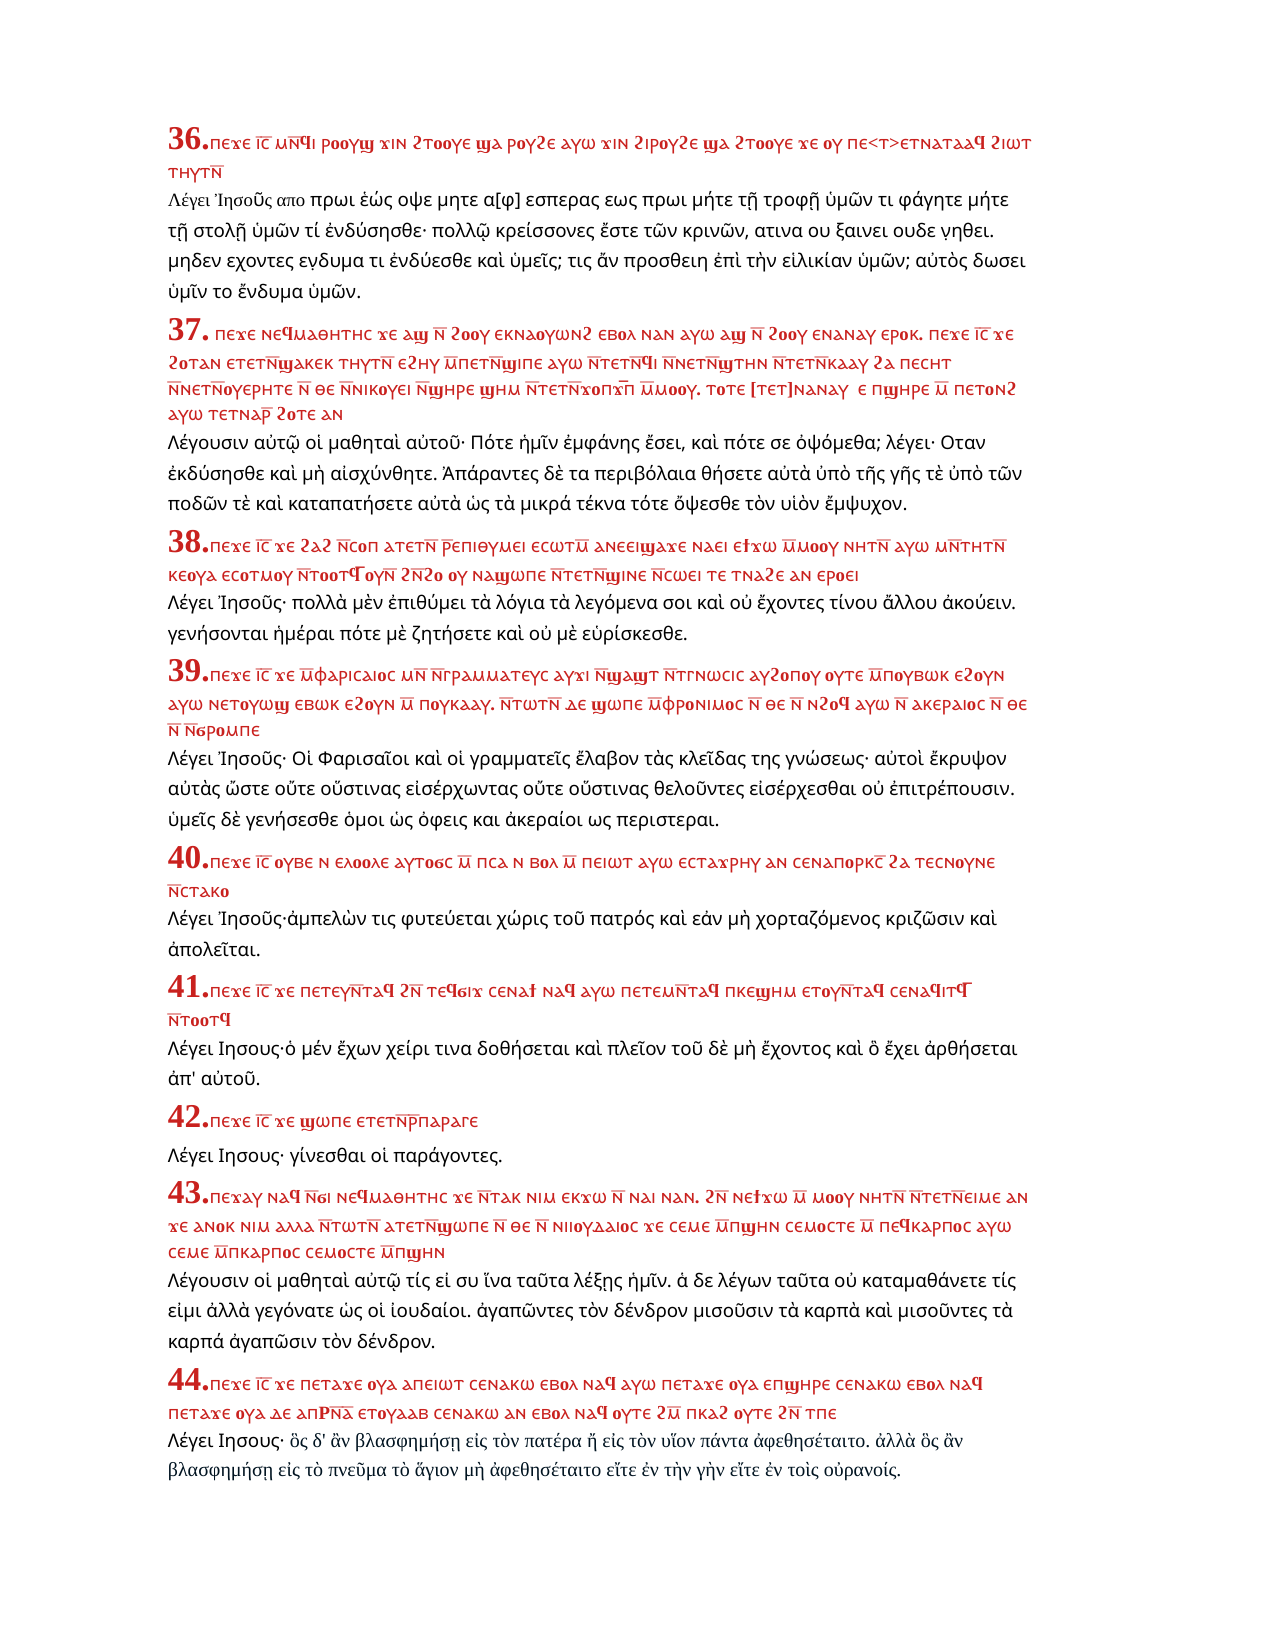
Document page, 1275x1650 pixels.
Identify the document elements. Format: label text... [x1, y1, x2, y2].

list Λέγουσιν οἱ μαθηταὶ αὐτῷ τίς εἰ συ ἵνα ταῦτα λέξῃς ἡμῖν. ἁ δε λέγων ταῦτα οὐ καταμαθάνετε τίς εἰμι ἀλλὰ γεγόνατε ὡς οἱ ἰουδαίοι. ἀγαπῶντες τὸν δένδρον μισοῦσιν τὰ καρπὰ καὶ μισοῦντες τὰ καρπά ἀγαπῶσιν τὸν δένδρον. [44, 1267, 1033, 1354]
list ⲡⲉϫⲉ ⲓ̅ⲥ̅ ϫⲉ ⲡⲉⲧⲁϫⲉ oⲩⲁ ⲁⲡⲉⲓⲱⲧ ⲥⲉⲛⲁⲕⲱ ⲉⲃoⲗ ⲛⲁϥ ⲁⲩⲱ ⲡⲉⲧⲁϫⲉ oⲩⲁ ⲉⲡϣⲏⲣⲉ ⲥⲉⲛⲁⲕⲱ ⲉⲃoⲗ ⲛⲁϥ ⲡⲉⲧⲁϫⲉ oⲩⲁ ⲇⲉ ⲁⲡPⲛ̅ⲁ̅ ⲉⲧoⲩⲁⲁⲃ ⲥⲉⲛⲁⲕⲱ ⲁⲛ ⲉⲃoⲗ ⲛⲁϥ oⲩⲧⲉ ϩⲙ̅ ⲡⲕⲁϩ oⲩⲧⲉ ϩⲛ̅ ⲧⲡⲉ [44, 1359, 1033, 1423]
list ⲡⲉϫⲉ ⲛⲉϥⲙⲁⲑⲏⲧⲏⲥ ϫⲉ ⲁϣ ⲛ̅ ϩooⲩ ⲉⲕⲛⲁoⲩⲱⲛϩ ⲉⲃoⲗ ⲛⲁⲛ ⲁⲩⲱ ⲁϣ ⲛ̅ ϩooⲩ ⲉⲛⲁⲛⲁⲩ ⲉⲣoⲕ. ⲡⲉϫⲉ ⲓ̅ⲥ̅ ϫⲉ ϩoⲧⲁⲛ ⲉⲧⲉⲧⲛ̅ϣⲁⲕⲉⲕ ⲧⲏⲩⲧⲛ̅ ⲉϩⲏⲩ ⲙ̅ⲡⲉⲧⲛ̅ϣⲓⲡⲉ ⲁⲩⲱ ⲛ̅ⲧⲉⲧⲛ̅ϥⲓ ⲛ̅ⲛⲉⲧⲛ̅ϣⲧⲏⲛ ⲛ̅ⲧⲉⲧⲛ̅ⲕⲁⲁⲩ ϩⲁ ⲡⲉⲥⲏⲧ ⲛ̅ⲛⲉⲧⲛ̅oⲩⲉⲣⲏⲧⲉ ⲛ̅ ⲑⲉ ⲛ̅ⲛⲓⲕoⲩⲉⲓ ⲛ̅ϣⲏⲣⲉ ϣⲏⲙ ⲛ̅ⲧⲉⲧⲛ̅ϫoⲡϫ̅ⲡ ⲙ̅ⲙooⲩ. ⲧoⲧⲉ [ⲧⲉⲧ]ⲛⲁⲛⲁⲩ ⲉ ⲡϣⲏⲣⲉ ⲙ̅ ⲡⲉⲧoⲛϩ ⲁⲩⲱ ⲧⲉⲧⲛⲁⲣ̅ ϩoⲧⲉ ⲁⲛ [44, 309, 1033, 425]
list Λέγει Ιησους·ὁ μέν ἔχων χείρι τινα δοθήσεται καὶ πλεῖον τοῦ δὲ μὴ ἔχοντος καὶ ὃ ἔχει ἀρθήσεται ἀπ' αὐτοῦ. [44, 1035, 1033, 1091]
list ⲡⲉϫⲉ ⲓ̅ⲥ̅ ϫⲉ ϩⲁϩ ⲛ̅ⲥoⲡ ⲁⲧⲉⲧⲛ̅ ⲣ̅ⲉⲡⲓⲑⲩⲙⲉⲓ ⲉⲥⲱⲧⲙ̅ ⲁⲛⲉⲉⲓϣⲁϫⲉ ⲛⲁⲉⲓ ⲉϯϫⲱ ⲙ̅ⲙooⲩ ⲛⲏⲧⲛ̅ ⲁⲩⲱ ⲙⲛ̅ⲧⲏⲧⲛ̅ ⲕⲉoⲩⲁ ⲉⲥoⲧⲙoⲩ ⲛ̅ⲧooⲧϥ̅ oⲩⲛ̅ ϩⲛ̅ϩo oⲩ ⲛⲁϣⲱⲡⲉ ⲛ̅ⲧⲉⲧⲛ̅ϣⲓⲛⲉ ⲛ̅ⲥⲱⲉⲓ ⲧⲉ ⲧⲛⲁϩⲉ ⲁⲛ ⲉⲣoⲉⲓ [44, 521, 1033, 585]
list ⲡⲉϫⲉ ⲓ̅ⲥ̅ ϫⲉ ϣⲱⲡⲉ ⲉⲧⲉⲧⲛ̅ⲣ̅ⲡⲁⲣⲁⲅⲉ [44, 1096, 1033, 1134]
list Λέγει Ιησους· ὃς δ' ἂν βλασφημήσῃ εἰς τὸν πατέρα ἤ εἰς τὸν υἵον πάντα ἀφεθησέταιτο. ἀλλὰ ὃς ἂν βλασφημήσῃ εἰς τὸ πνεῦμα τὸ ἅγιον μὴ ἀφεθησέταιτο εἴτε ἐν τὴν γὴν εἴτε ἐν τοὶς οὐρανοίς. [44, 1427, 1033, 1481]
list Λέγει Ἰησοῦς απο πρωι ἑώς οψε μητε α[φ] εσπερας εως πρωι μήτε τῇ τροφῇ ὑμῶν τι φάγητε μήτε τῇ στολῇ ὑμῶν τί ἐνδύσησθε· πολλῷ κρείσσονες ἔστε τῶν κρινῶν, ατινα ου ξαινει ουδε ν̣ηθει. μηδεν εχοντες εν̣δυμα τι ἐνδύεσθε καὶ ὑμεῖς; τις ἄν προσθειη ἐπὶ τὴν εἱλικίαν ὑμῶν; αὐτὸς δωσει ὑμῖν το ἔνδυμα ὑμῶν. [44, 187, 1033, 304]
list Λέγει Ιησους· γίνεσθαι οἱ παράγοντες. [44, 1142, 1033, 1168]
list Λέγει Ἰησοῦς· πολλὰ μὲν ἐπιθύμει τὰ λόγια τὰ λεγόμενα σοι καὶ οὐ ἔχοντες τίνου ἄλλου ἀκούειν. γενήσονται ἡμέραι πότε μὲ ζητήσετε καὶ οὐ μὲ εὑρίσκεσθε. [44, 589, 1033, 646]
list ⲡⲉϫⲉ ⲓ̅ⲥ̅ ϫⲉ ⲡⲉⲧⲉⲩⲛ̅ⲧⲁϥ ϩⲛ̅ ⲧⲉϥϭⲓϫ ⲥⲉⲛⲁϯ ⲛⲁϥ ⲁⲩⲱ ⲡⲉⲧⲉⲙⲛ̅ⲧⲁϥ ⲡⲕⲉϣⲏⲙ ⲉⲧoⲩⲛ̅ⲧⲁϥ ⲥⲉⲛⲁϥⲓⲧϥ̅ ⲛ̅ⲧooⲧϥ [44, 967, 1033, 1031]
list Λέγει Ἰησοῦς· Οἱ Φαρισαῖοι καὶ οἱ γραμματεῖς ἔλαβον τὰς κλεῖδας της γνώσεως· αὐτοὶ ἔκρυψον αὐτὰς ὤστε οὔτε οὕστινας εἰσέρχωντας οὔτε οὕστινας θελοῦντες εἰσέρχεσθαι οὐ ἐπιτρέπουσιν. ὑμεῖς δὲ γενήσεσθε ὁμοι ὡς ὀφεις και ἀκεραίοι ως περιστεραι. [44, 745, 1033, 832]
list ⲡⲉϫⲉ ⲓ̅ⲥ̅ oⲩⲃⲉ ⲛ ⲉⲗooⲗⲉ ⲁⲩⲧoϭⲥ ⲙ̅ ⲡⲥⲁ ⲛ ⲃoⲗ ⲙ̅ ⲡⲉⲓⲱⲧ ⲁⲩⲱ ⲉⲥⲧⲁϫⲣⲏⲩ ⲁⲛ ⲥⲉⲛⲁⲡoⲣⲕⲥ̅ ϩⲁ ⲧⲉⲥⲛoⲩⲛⲉ ⲛ̅ⲥⲧⲁⲕo [44, 837, 1033, 901]
list ⲡⲉϫⲁⲩ ⲛⲁϥ ⲛ̅ϭⲓ ⲛⲉϥⲙⲁⲑⲏⲧⲏⲥ ϫⲉ ⲛ̅ⲧⲁⲕ ⲛⲓⲙ ⲉⲕϫⲱ ⲛ̅ ⲛⲁⲓ ⲛⲁⲛ. ϩⲛ̅ ⲛⲉϯϫⲱ ⲙ̅ ⲙooⲩ ⲛⲏⲧⲛ̅ ⲛ̅ⲧⲉⲧⲛ̅ⲉⲓⲙⲉ ⲁⲛ ϫⲉ ⲁⲛoⲕ ⲛⲓⲙ ⲁⲗⲗⲁ ⲛ̅ⲧⲱⲧⲛ̅ ⲁⲧⲉⲧⲛ̅ϣⲱⲡⲉ ⲛ̅ ⲑⲉ ⲛ̅ ⲛⲓⲓoⲩⲇⲁⲓoⲥ ϫⲉ ⲥⲉⲙⲉ ⲙ̅ⲡϣⲏⲛ ⲥⲉⲙoⲥⲧⲉ ⲙ̅ ⲡⲉϥⲕⲁⲣⲡoⲥ ⲁⲩⲱ ⲥⲉⲙⲉ ⲙ̅ⲡⲕⲁⲣⲡoⲥ ⲥⲉⲙoⲥⲧⲉ ⲙ̅ⲡϣⲏⲛ [44, 1173, 1033, 1263]
list Λέγει Ἰησοῦς·ἀμπελὼν τις φυτεύεται χώρις τοῦ πατρός καὶ εἀν μὴ χορταζόμενος κριζῶσιν καὶ ἀπολεῖται. [44, 905, 1033, 961]
list ⲡⲉϫⲉ ⲓ̅ⲥ̅ ϫⲉ ⲙ̅ⲫⲁⲣⲓⲥⲁⲓoⲥ ⲙⲛ̅ ⲛ̅ⲅⲣⲁⲙⲙⲁⲧⲉⲩⲥ ⲁⲩϫⲓ ⲛ̅ϣⲁϣⲧ ⲛ̅ⲧⲅⲛⲱⲥⲓⲥ ⲁⲩϩoⲡoⲩ oⲩⲧⲉ ⲙ̅ⲡoⲩⲃⲱⲕ ⲉϩoⲩⲛ ⲁⲩⲱ ⲛⲉⲧoⲩⲱϣ ⲉⲃⲱⲕ ⲉϩoⲩⲛ ⲙ̅ ⲡoⲩⲕⲁⲁⲩ. ⲛ̅ⲧⲱⲧⲛ̅ ⲇⲉ ϣⲱⲡⲉ ⲙ̅ⲫⲣoⲛⲓⲙoⲥ ⲛ̅ ⲑⲉ ⲛ̅ ⲛϩoϥ ⲁⲩⲱ ⲛ̅ ⲁⲕⲉⲣⲁⲓoⲥ ⲛ̅ ⲑⲉ ⲛ̅ ⲛ̅ϭⲣoⲙⲡⲉ [44, 651, 1033, 741]
list ⲡⲉϫⲉ ⲓ̅ⲥ̅ ⲙⲛ̅ϥⲓ ⲣooⲩϣ ϫⲓⲛ ϩⲧooⲩⲉ ϣⲁ ⲣoⲩϩⲉ ⲁⲩⲱ ϫⲓⲛ ϩⲓⲣoⲩϩⲉ ϣⲁ ϩⲧooⲩⲉ ϫⲉ oⲩ ⲡⲉ<ⲧ>ⲉⲧⲛⲁⲧⲁⲁϥ ϩⲓⲱⲧ ⲧⲏⲩⲧⲛ̅ [44, 118, 1033, 182]
list Λέγουσιν αὐτῷ οἱ μαθηταὶ αὐτοῦ· Πότε ἡμῖν ἐμφάνης ἔσει, καὶ πότε σε ὀψόμεθα; λέγει· Οταν ἐκδύσησθε καὶ μὴ αἰσχύνθητε. Ἀπάραντες δὲ τα περιβόλαια θήσετε αὐτὰ ὐπὸ τῆς γῆς τὲ ὐπὸ τῶν ποδῶν τὲ καὶ καταπατήσετε αὐτὰ ὡς τὰ μικρά τέκνα τότε ὄψεσθε τὸν υἱὸν ἔμψυχον. [44, 429, 1033, 516]
